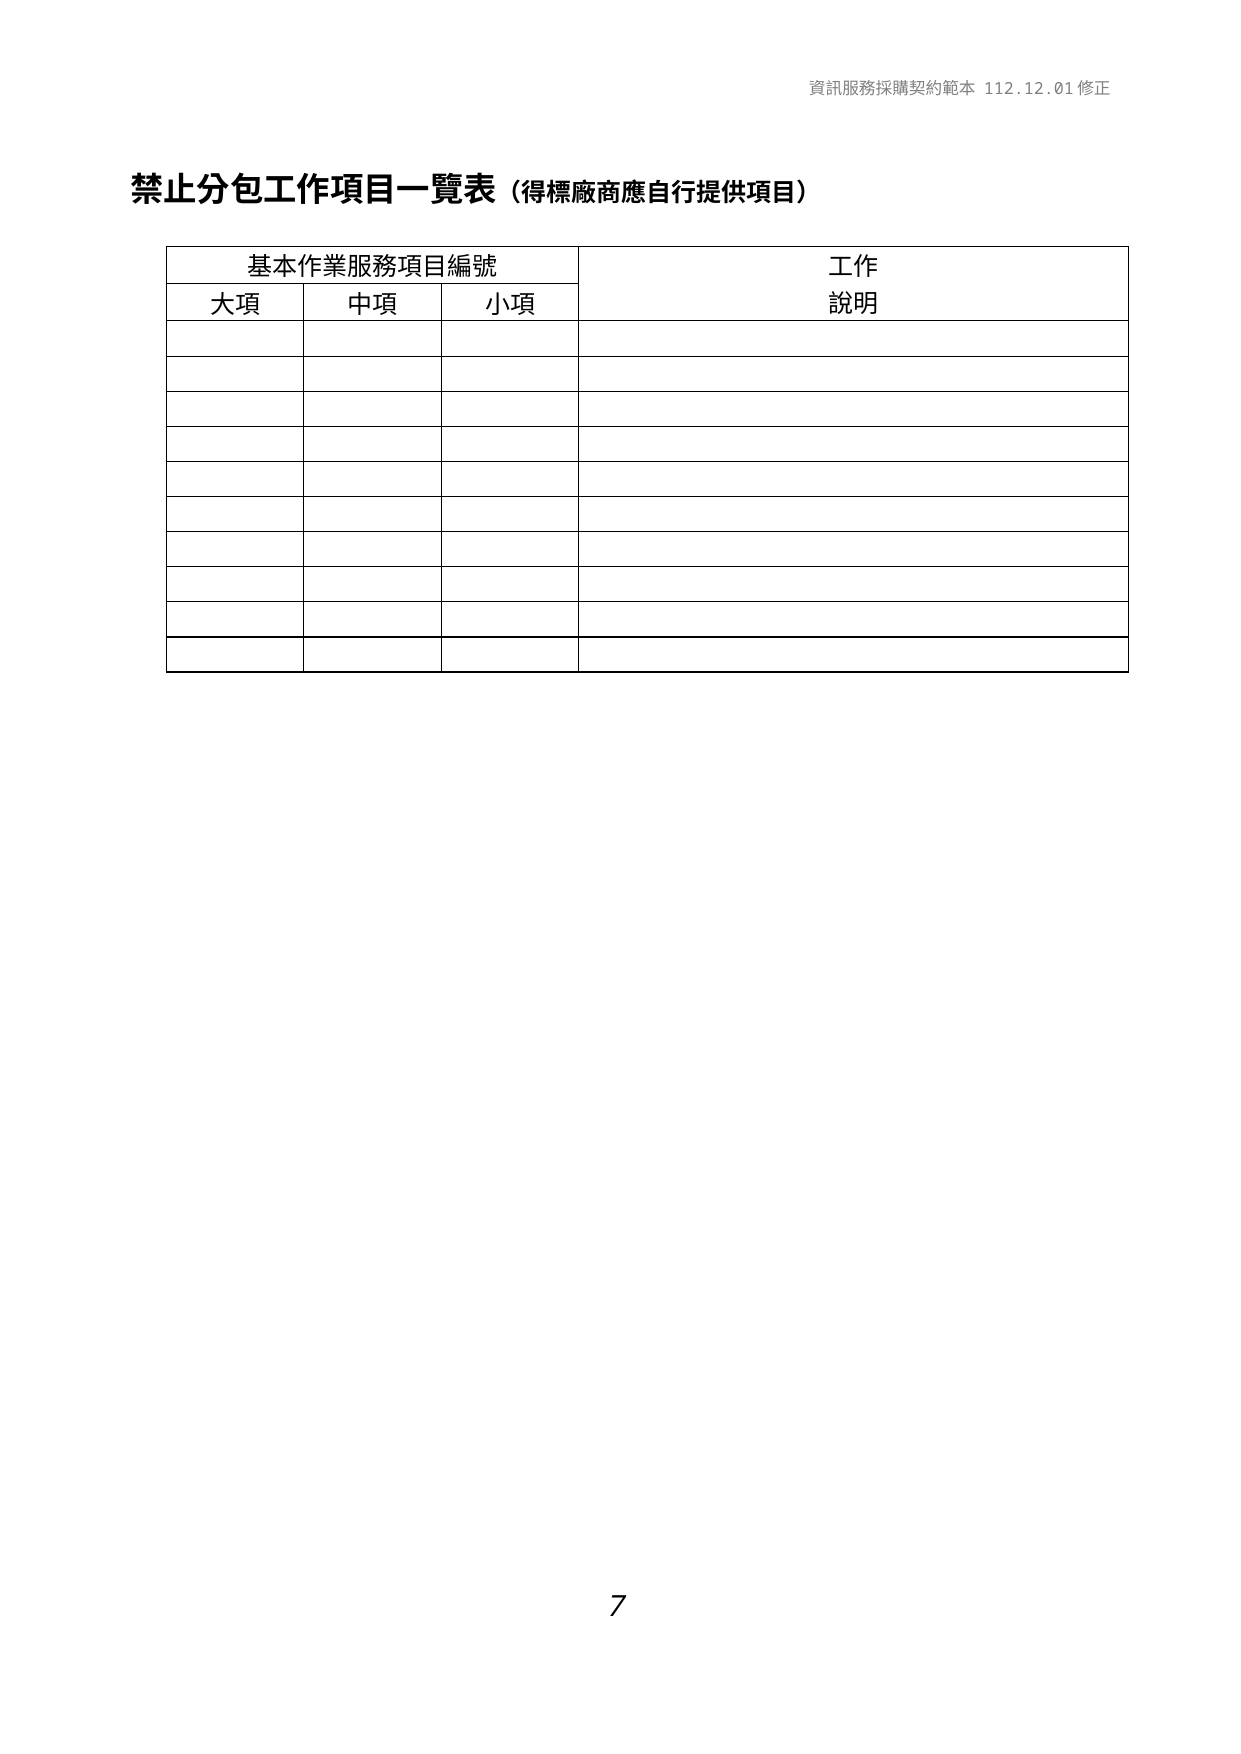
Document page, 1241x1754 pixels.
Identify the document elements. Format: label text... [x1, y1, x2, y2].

table_cell [579, 638, 1128, 671]
table_cell 中項 [304, 284, 441, 320]
table_cell [579, 462, 1128, 496]
table_cell 大項 [167, 284, 303, 320]
table_cell [442, 638, 578, 671]
table_cell [442, 427, 578, 461]
table_cell [167, 638, 303, 671]
table_cell [167, 392, 303, 426]
table_cell [304, 357, 441, 391]
table_cell [579, 427, 1128, 461]
table_cell [304, 638, 441, 671]
table_header 工作 說明 [579, 247, 1128, 320]
subtitle 禁止分包工作項目一覽表（得標廠商應自行提供項目） [130, 148, 1110, 211]
table_cell [442, 497, 578, 531]
table_cell [167, 567, 303, 601]
table_cell [167, 321, 303, 356]
table_cell [304, 462, 441, 496]
table_cell [579, 321, 1128, 356]
table_cell [167, 357, 303, 391]
table_cell [442, 602, 578, 636]
table_cell [304, 321, 441, 356]
table_cell [442, 567, 578, 601]
table_cell [167, 462, 303, 496]
table_cell [167, 532, 303, 566]
table_cell [442, 532, 578, 566]
table_cell [304, 532, 441, 566]
table_header 基本作業服務項目編號 [167, 247, 578, 283]
table_cell [304, 567, 441, 601]
table_cell 小項 [442, 284, 578, 320]
table_cell [167, 602, 303, 636]
table_cell [579, 357, 1128, 391]
table_cell [304, 602, 441, 636]
table_cell [304, 392, 441, 426]
table_cell [442, 392, 578, 426]
table_cell [579, 392, 1128, 426]
table_cell [579, 497, 1128, 531]
table_cell [304, 427, 441, 461]
table_cell [579, 567, 1128, 601]
table_cell [442, 321, 578, 356]
table_cell [579, 602, 1128, 636]
table_cell [442, 357, 578, 391]
table_cell [442, 462, 578, 496]
table_cell [304, 497, 441, 531]
table_cell [579, 532, 1128, 566]
table_cell [167, 497, 303, 531]
table_cell [167, 427, 303, 461]
